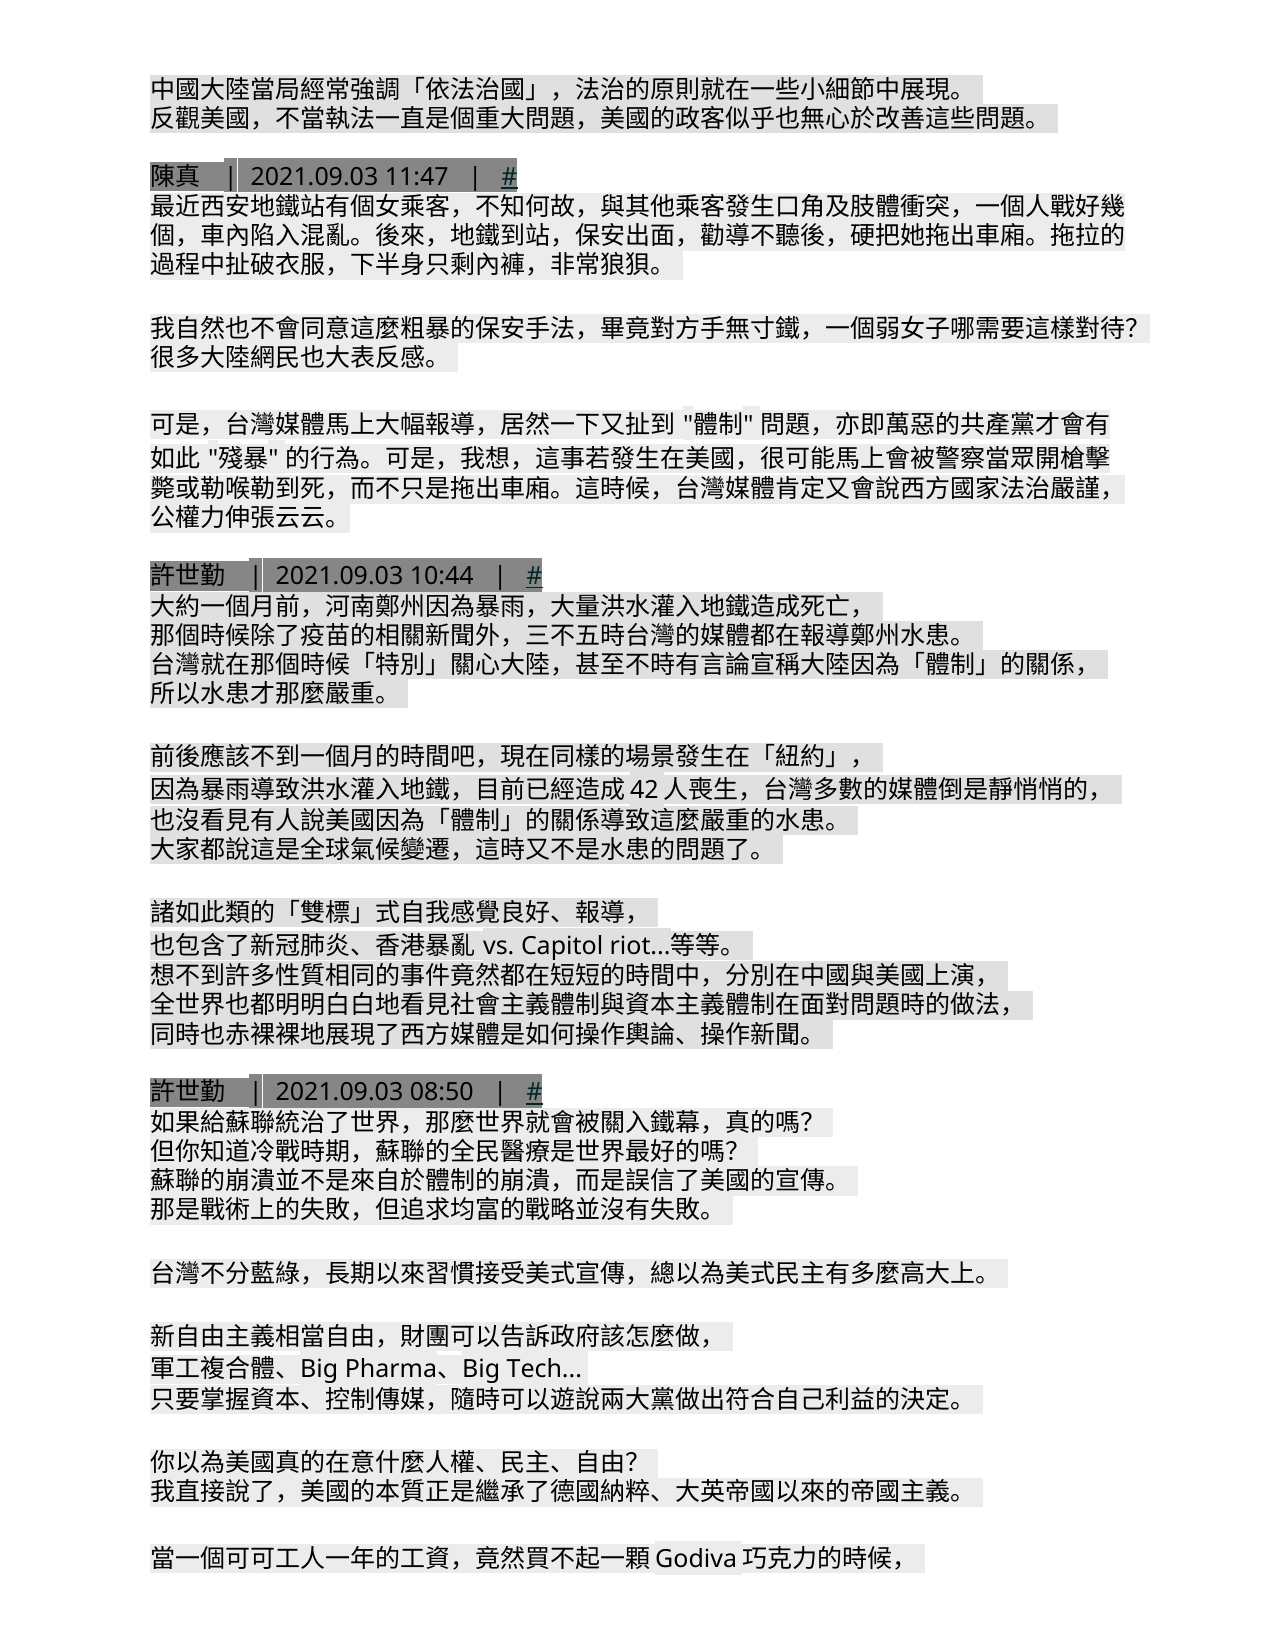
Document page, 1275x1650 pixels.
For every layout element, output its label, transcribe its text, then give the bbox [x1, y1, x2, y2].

text 中國大陸當局經常強調「依法治國」，法治的原則就在一些小細節中展現。 反觀美國，不當執法一直是個重大問題，美國的政客似乎也無心於改善這些問題。 [150, 75, 1125, 133]
text 陳真 | 2021.09.03 11:47 | # [150, 158, 1125, 192]
text 如果給蘇聯統治了世界，那麼世界就會被關入鐵幕，真的嗎？ 但你知道冷戰時期，蘇聯的全民醫療是世界最好的嗎？ 蘇聯的崩潰並不是來自於體制的崩潰，而是誤信了美國的宣傳。 那是戰術上的失敗，但追求均富的戰略並沒有失敗。 台灣不分藍綠，長期以來習慣接受美式宣傳，總以為美式民主有多麼高大上。 新自由主義相當自由，財團可以告訴政府該怎麼做， 軍工複合體、Big Pharma、Big Tech... 只要掌握資本、控制傳媒，隨時可以遊說兩大黨做出符合自己利益的決定。 你以為美國真的在意什麼人權、民主、自由？ 我直接說了，美國的本質正是繼承了德國納粹、大英帝國以來的帝國主義。 當一個可可工人一年的工資，竟然買不起一顆Godiva巧克力的時候， [150, 1108, 1125, 1575]
text 最近西安地鐵站有個女乘客，不知何故，與其他乘客發生口角及肢體衝突，一個人戰好幾個，車內陷入混亂。後來，地鐵到站，保安出面，勸導不聽後，硬把她拖出車廂。拖拉的過程中扯破衣服，下半身只剩內褲，非常狼狽。 我自然也不會同意這麼粗暴的保安手法，畢竟對方手無寸鐵，一個弱女子哪需要這樣對待？很多大陸網民也大表反感。 可是，台灣媒體馬上大幅報導，居然一下又扯到 "體制" 問題，亦即萬惡的共產黨才會有如此 "殘暴" 的行為。可是，我想，這事若發生在美國，很可能馬上會被警察當眾開槍擊斃或勒喉勒到死，而不只是拖出車廂。這時候，台灣媒體肯定又會說西方國家法治嚴謹，公權力伸張云云。 [150, 192, 1125, 533]
text 許世勤 | 2021.09.03 08:50 | # [150, 1074, 1125, 1108]
text 大約一個月前，河南鄭州因為暴雨，大量洪水灌入地鐵造成死亡， 那個時候除了疫苗的相關新聞外，三不五時台灣的媒體都在報導鄭州水患。 台灣就在那個時候「特別」關心大陸，甚至不時有言論宣稱大陸因為「體制」的關係， 所以水患才那麼嚴重。 前後應該不到一個月的時間吧，現在同樣的場景發生在「紐約」， 因為暴雨導致洪水灌入地鐵，目前已經造成42人喪生，台灣多數的媒體倒是靜悄悄的， 也沒看見有人說美國因為「體制」的關係導致這麼嚴重的水患。 大家都說這是全球氣候變遷，這時又不是水患的問題了。 諸如此類的「雙標」式自我感覺良好、報導， 也包含了新冠肺炎、香港暴亂 vs. Capitol riot...等等。 想不到許多性質相同的事件竟然都在短短的時間中，分別在中國與美國上演， 全世界也都明明白白地看見社會主義體制與資本主義體制在面對問題時的做法， 同時也赤裸裸地展現了西方媒體是如何操作輿論、操作新聞。 [150, 592, 1125, 1049]
text 許世勤 | 2021.09.03 10:44 | # [150, 558, 1125, 592]
